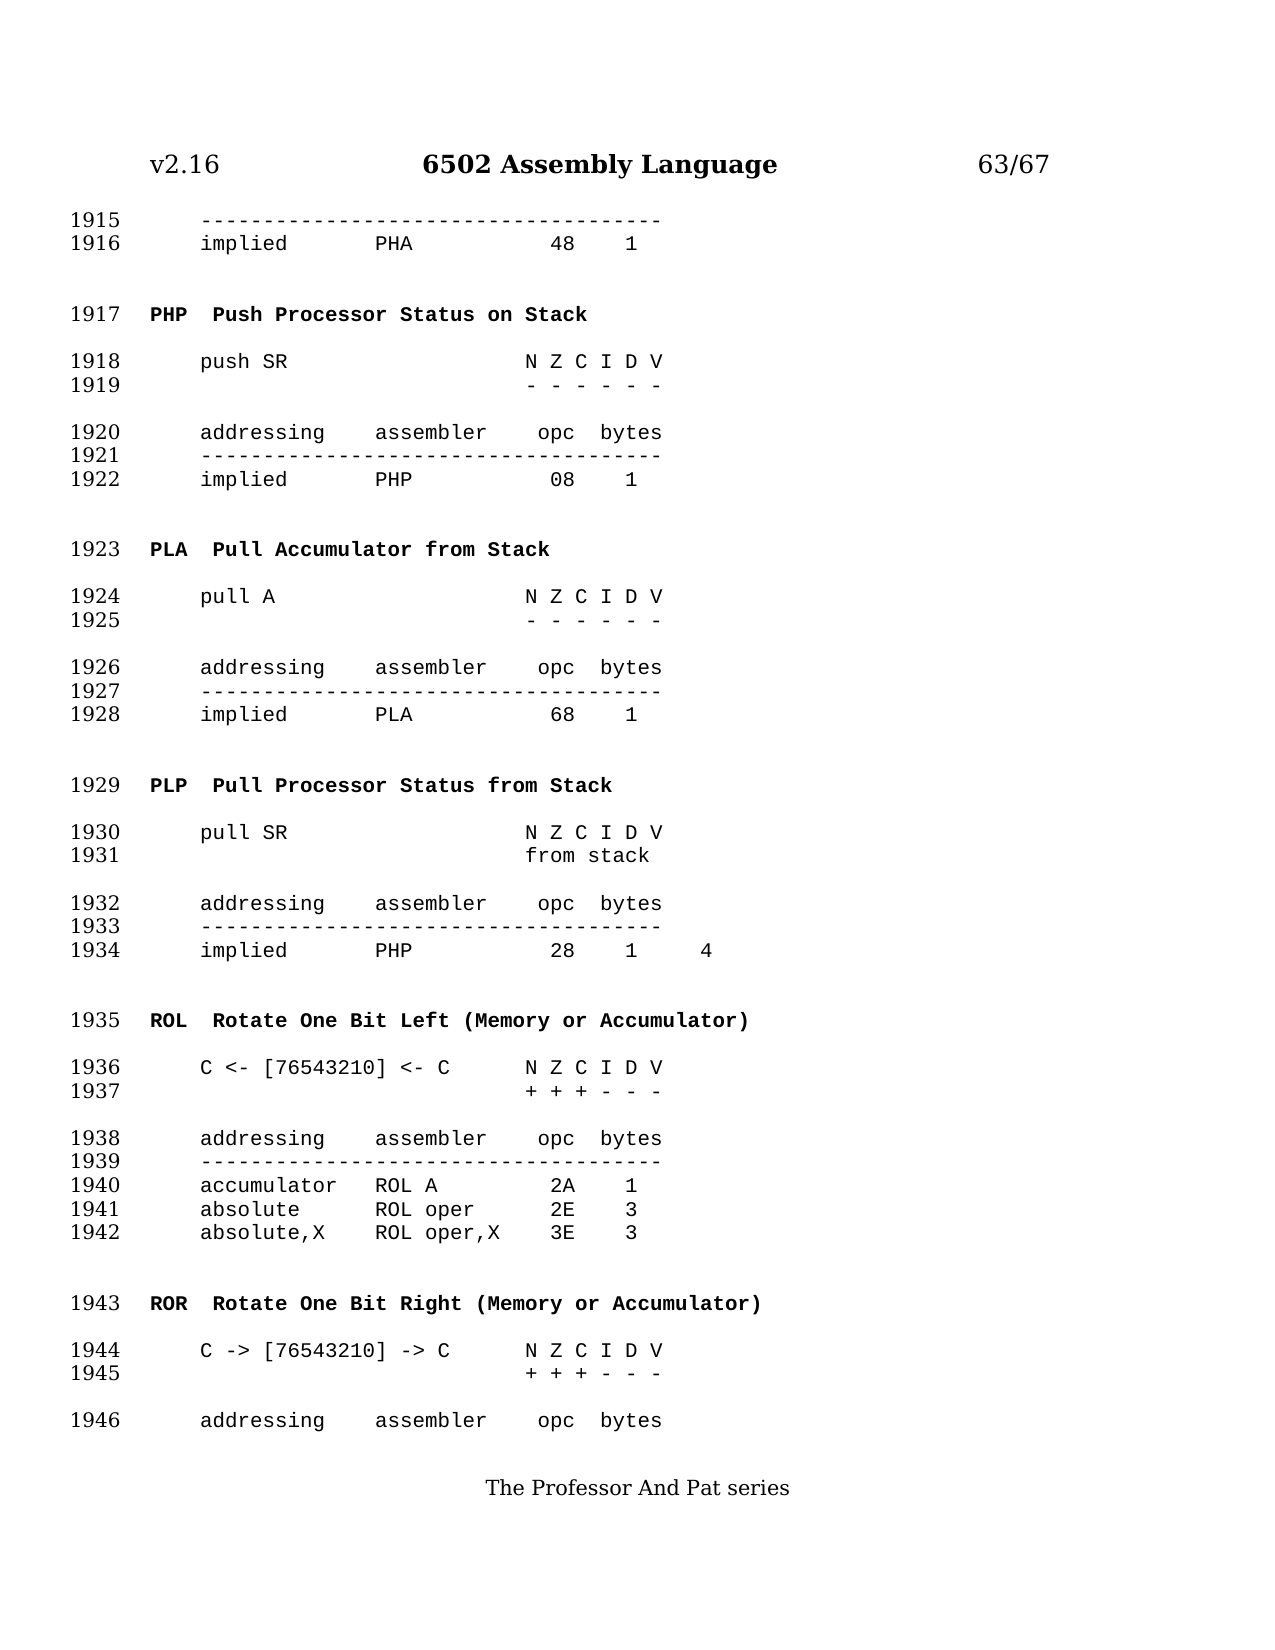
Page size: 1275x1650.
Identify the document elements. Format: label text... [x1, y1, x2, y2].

text implied PHA 48 1 [150, 233, 1125, 257]
text absolute ROL oper 2E 3 [150, 1199, 1125, 1222]
text absolute,X ROL oper,X 3E 3 [150, 1222, 1125, 1246]
text PLP Pull Processor Status from Stack [150, 775, 1125, 798]
text + + + - - - [150, 1081, 1125, 1104]
text ------------------------------------- [150, 445, 1125, 469]
text - - - - - - [150, 610, 1125, 634]
text ------------------------------------- [150, 1152, 1125, 1175]
text ROL Rotate One Bit Left (Memory or Accumulator) [150, 1010, 1125, 1034]
text ------------------------------------- [150, 210, 1125, 233]
text ------------------------------------- [150, 916, 1125, 940]
text implied PHP 28 1 4 [150, 940, 1125, 963]
text addressing assembler opc bytes [150, 422, 1125, 445]
text from stack [150, 846, 1125, 869]
text pull A N Z C I D V [150, 587, 1125, 610]
text addressing assembler opc bytes [150, 893, 1125, 916]
text C <- [76543210] <- C N Z C I D V [150, 1057, 1125, 1081]
text implied PLA 68 1 [150, 704, 1125, 728]
text ROR Rotate One Bit Right (Memory or Accumulator) [150, 1293, 1125, 1316]
text push SR N Z C I D V [150, 351, 1125, 375]
text pull SR N Z C I D V [150, 822, 1125, 846]
text ------------------------------------- [150, 681, 1125, 704]
text C -> [76543210] -> C N Z C I D V [150, 1340, 1125, 1363]
text accumulator ROL A 2A 1 [150, 1175, 1125, 1199]
text - - - - - - [150, 375, 1125, 398]
text + + + - - - [150, 1363, 1125, 1387]
text PHP Push Processor Status on Stack [150, 304, 1125, 328]
text addressing assembler opc bytes [150, 1411, 1125, 1434]
text addressing assembler opc bytes [150, 657, 1125, 681]
text implied PHP 08 1 [150, 469, 1125, 492]
text PLA Pull Accumulator from Stack [150, 539, 1125, 563]
text addressing assembler opc bytes [150, 1128, 1125, 1152]
